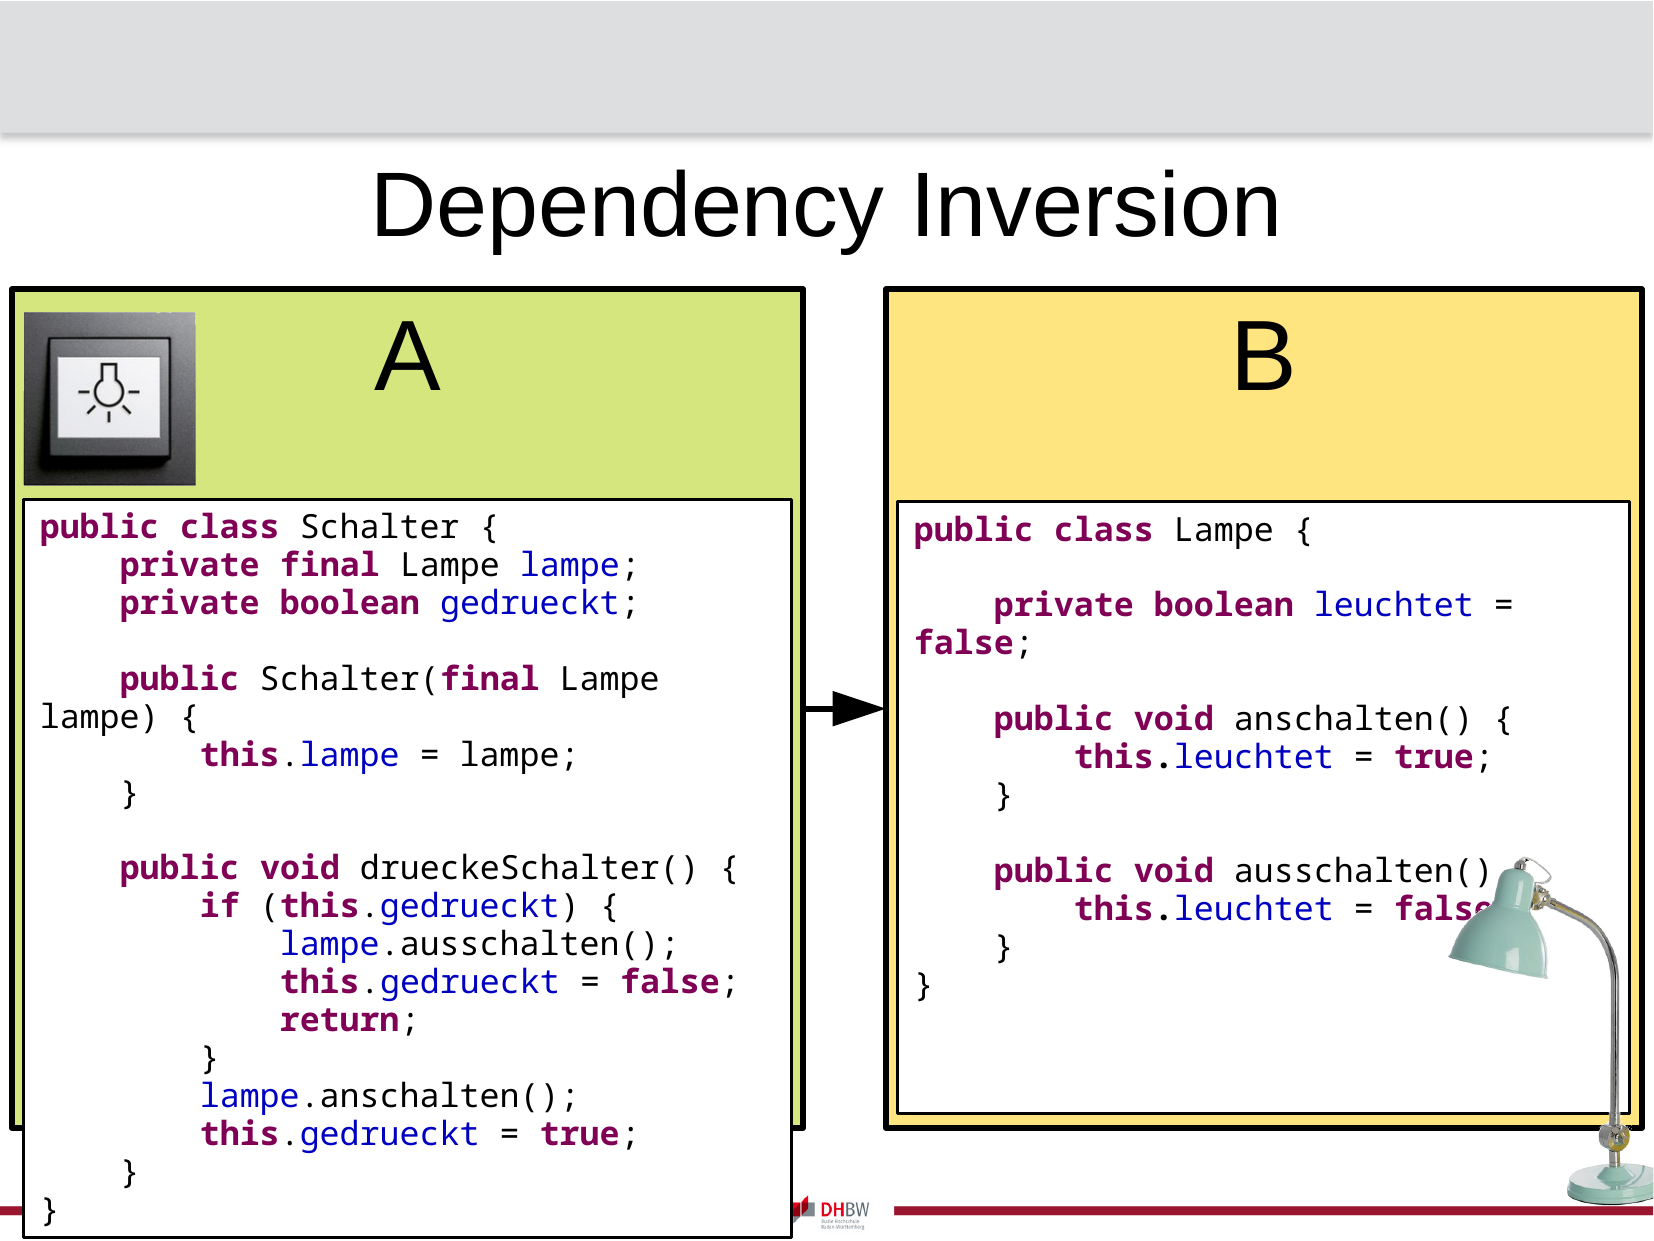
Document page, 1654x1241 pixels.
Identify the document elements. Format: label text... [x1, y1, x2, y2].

picture [23, 312, 196, 486]
title Dependency Inversion [82, 147, 1571, 257]
text_box B [885, 289, 1642, 1128]
text_box A [11, 289, 804, 1128]
text_box public class Schalter { private final Lampe lampe; private boolean gedrueckt; public Schalter(final Lampe lampe) { this.lampe = lampe; } public void drueckeSchalter() { if (this.gedrueckt) { lampe.ausschalten(); this.gedrueckt = false; return; } lampe.anschalten(); this.gedrueckt = true; } } [23, 499, 792, 1200]
text_box public class Lampe { private boolean leuchtet = false; public void anschalten() { this.leuchtet = true; } public void ausschalten() { this.leuchtet = false; } } [897, 501, 1630, 1114]
picture [0, 1, 1654, 1237]
